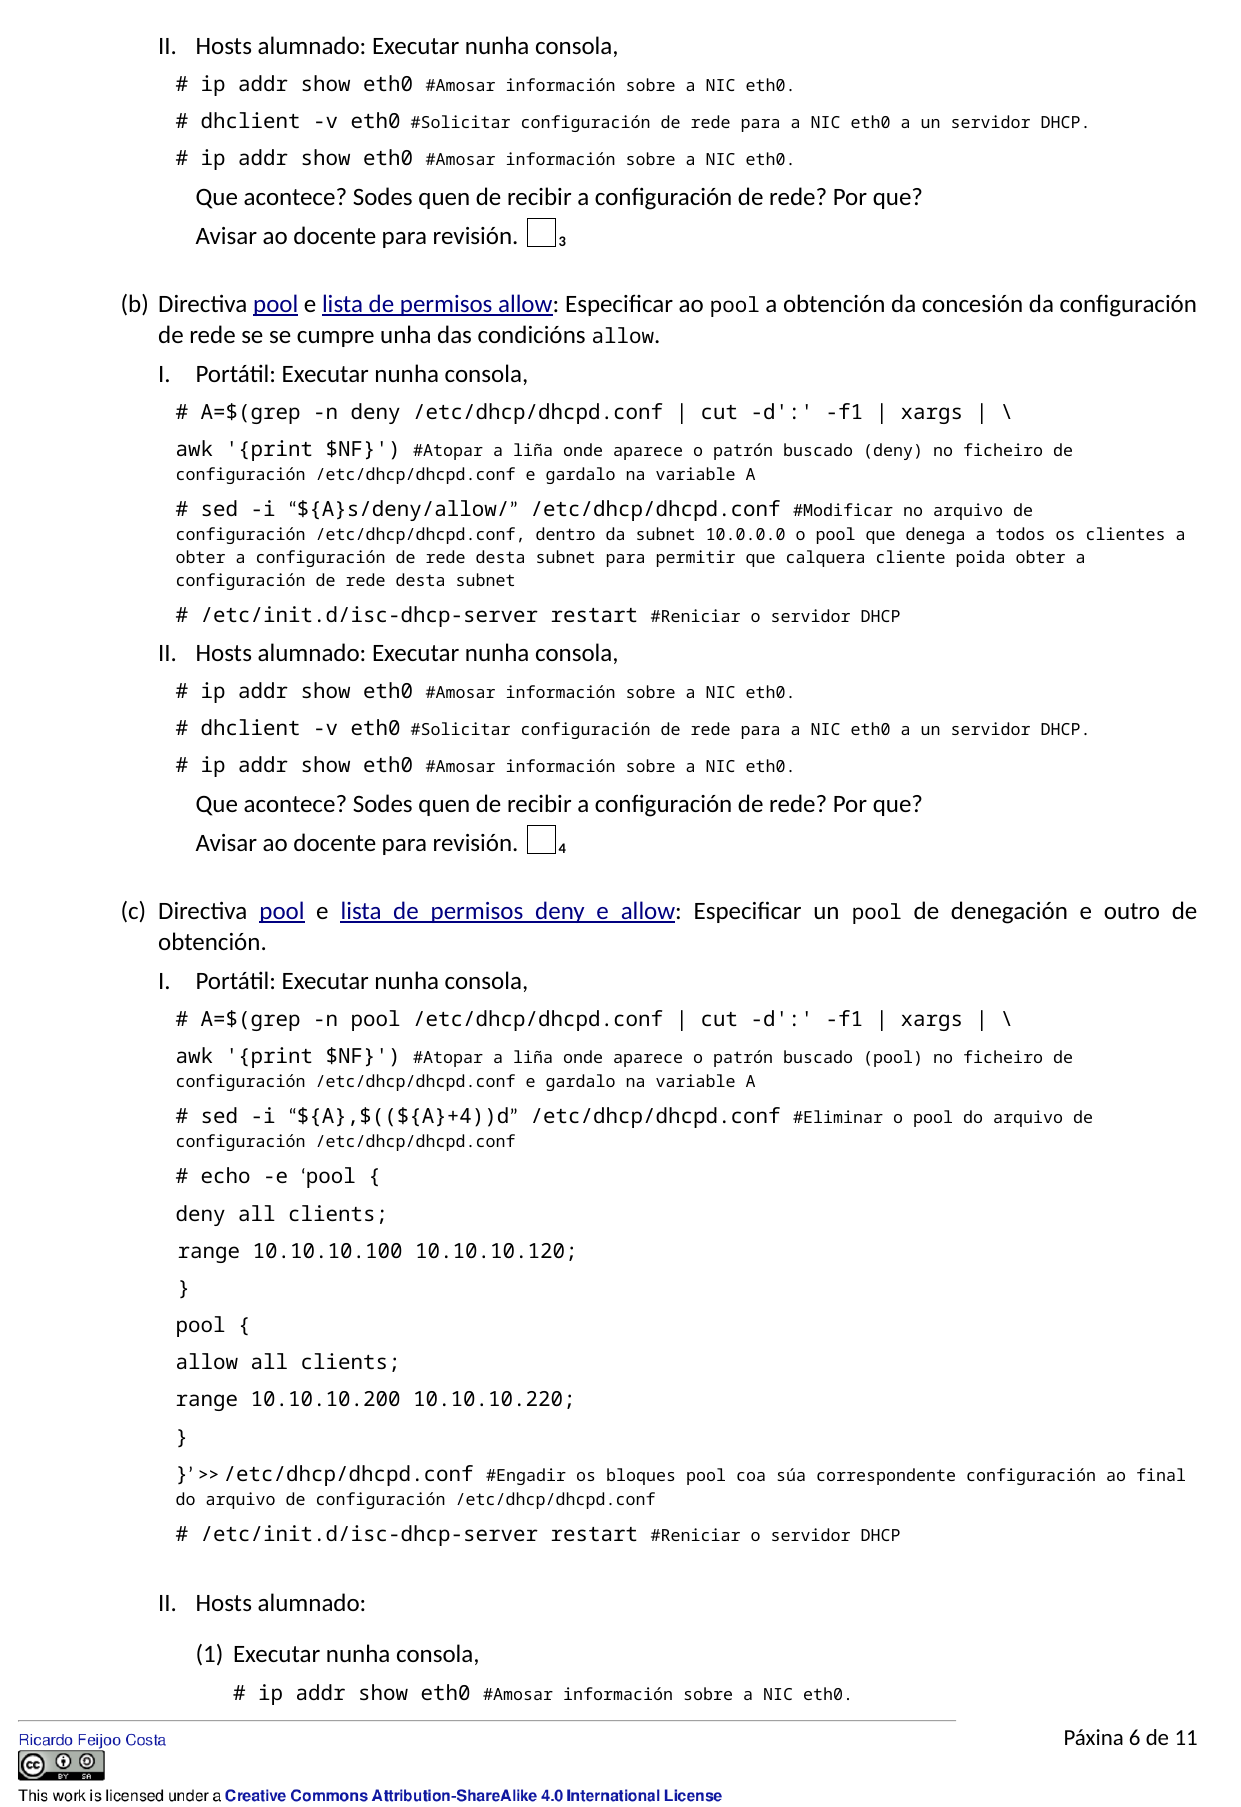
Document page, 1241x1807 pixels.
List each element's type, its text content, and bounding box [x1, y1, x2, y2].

list }’ >> /etc/dhcp/dhcpd.conf #Engadir os bloques pool coa súa correspondente configuración ao final do arquivo de configuración /etc/dhcp/dhcpd.conf [140, 1459, 1197, 1510]
list Portátil: Executar nunha consola, [158, 358, 1197, 389]
list deny all clients; [140, 1199, 1197, 1227]
list Hosts alumnado: Executar nunha consola, [158, 30, 1197, 60]
list allow all clients; [140, 1347, 1197, 1376]
list # dhclient -v eth0 #Solicitar configuración de rede para a NIC eth0 a un servidor DHCP. [140, 106, 1197, 135]
list Que acontece? Sodes quen de recibir a configuración de rede? Por que? [158, 181, 1197, 211]
list # ip addr show eth0 #Amosar información sobre a NIC eth0. [140, 143, 1197, 172]
list Hosts alumnado: Executar nunha consola, [158, 637, 1197, 667]
list Directiva pool e lista de permisos deny e allow: Especificar un pool de denegación e outro de obtención. [120, 895, 1197, 956]
list # dhclient -v eth0 #Solicitar configuración de rede para a NIC eth0 a un servidor DHCP. [140, 713, 1197, 742]
list } [140, 1273, 1197, 1301]
list # ip addr show eth0 #Amosar información sobre a NIC eth0. [140, 751, 1197, 779]
list Que acontece? Sodes quen de recibir a configuración de rede? Por que? [158, 788, 1197, 818]
list pool { [140, 1310, 1197, 1339]
list # /etc/init.d/isc-dhcp-server restart #Reniciar o servidor DHCP [140, 1519, 1197, 1547]
list Hosts alumnado: [158, 1587, 1197, 1618]
list awk '{print $NF}') #Atopar a liña onde aparece o patrón buscado (deny) no ficheiro de configuración /etc/dhcp/dhcpd.conf e gardalo na variable A [140, 434, 1197, 486]
list Avisar ao docente para revisión. 4 [158, 827, 1197, 858]
list # ip addr show eth0 #Amosar información sobre a NIC eth0. [140, 69, 1197, 98]
list Avisar ao docente para revisión. 3 [158, 220, 1197, 251]
list range 10.10.10.200 10.10.10.220; [140, 1384, 1197, 1413]
list # ip addr show eth0 #Amosar información sobre a NIC eth0. [140, 676, 1197, 705]
list Directiva pool e lista de permisos allow: Especificar ao pool a obtención da concesión da configuración de rede se se cumpre unha das condicións allow. [120, 288, 1197, 349]
list } [140, 1422, 1197, 1450]
picture [8, 1715, 957, 1806]
list # sed -i “${A}s/deny/allow/” /etc/dhcp/dhcpd.conf #Modificar no arquivo de configuración /etc/dhcp/dhcpd.conf, dentro da subnet 10.0.0.0 o pool que denega a todos os clientes a obter a configuración de rede desta subnet para permitir que calquera cliente poida obter a configuración de rede desta subnet [140, 494, 1197, 591]
list Portátil: Executar nunha consola, [158, 965, 1197, 996]
list awk '{print $NF}') #Atopar a liña onde aparece o patrón buscado (pool) no ficheiro de configuración /etc/dhcp/dhcpd.conf e gardalo na variable A [140, 1042, 1197, 1093]
list # sed -i “${A},$((${A}+4))d” /etc/dhcp/dhcpd.conf #Eliminar o pool do arquivo de configuración /etc/dhcp/dhcpd.conf [140, 1102, 1197, 1153]
list # echo -e ‘pool { [140, 1161, 1197, 1190]
list # /etc/init.d/isc-dhcp-server restart #Reniciar o servidor DHCP [140, 600, 1197, 628]
list # A=$(grep -n pool /etc/dhcp/dhcpd.conf | cut -d':' -f1 | xargs | \ [140, 1004, 1197, 1033]
list range 10.10.10.100 10.10.10.120; [140, 1236, 1197, 1264]
list # A=$(grep -n deny /etc/dhcp/dhcpd.conf | cut -d':' -f1 | xargs | \ [140, 397, 1197, 426]
list Executar nunha consola, [195, 1638, 1197, 1669]
list # ip addr show eth0 #Amosar información sobre a NIC eth0. [195, 1678, 1197, 1706]
